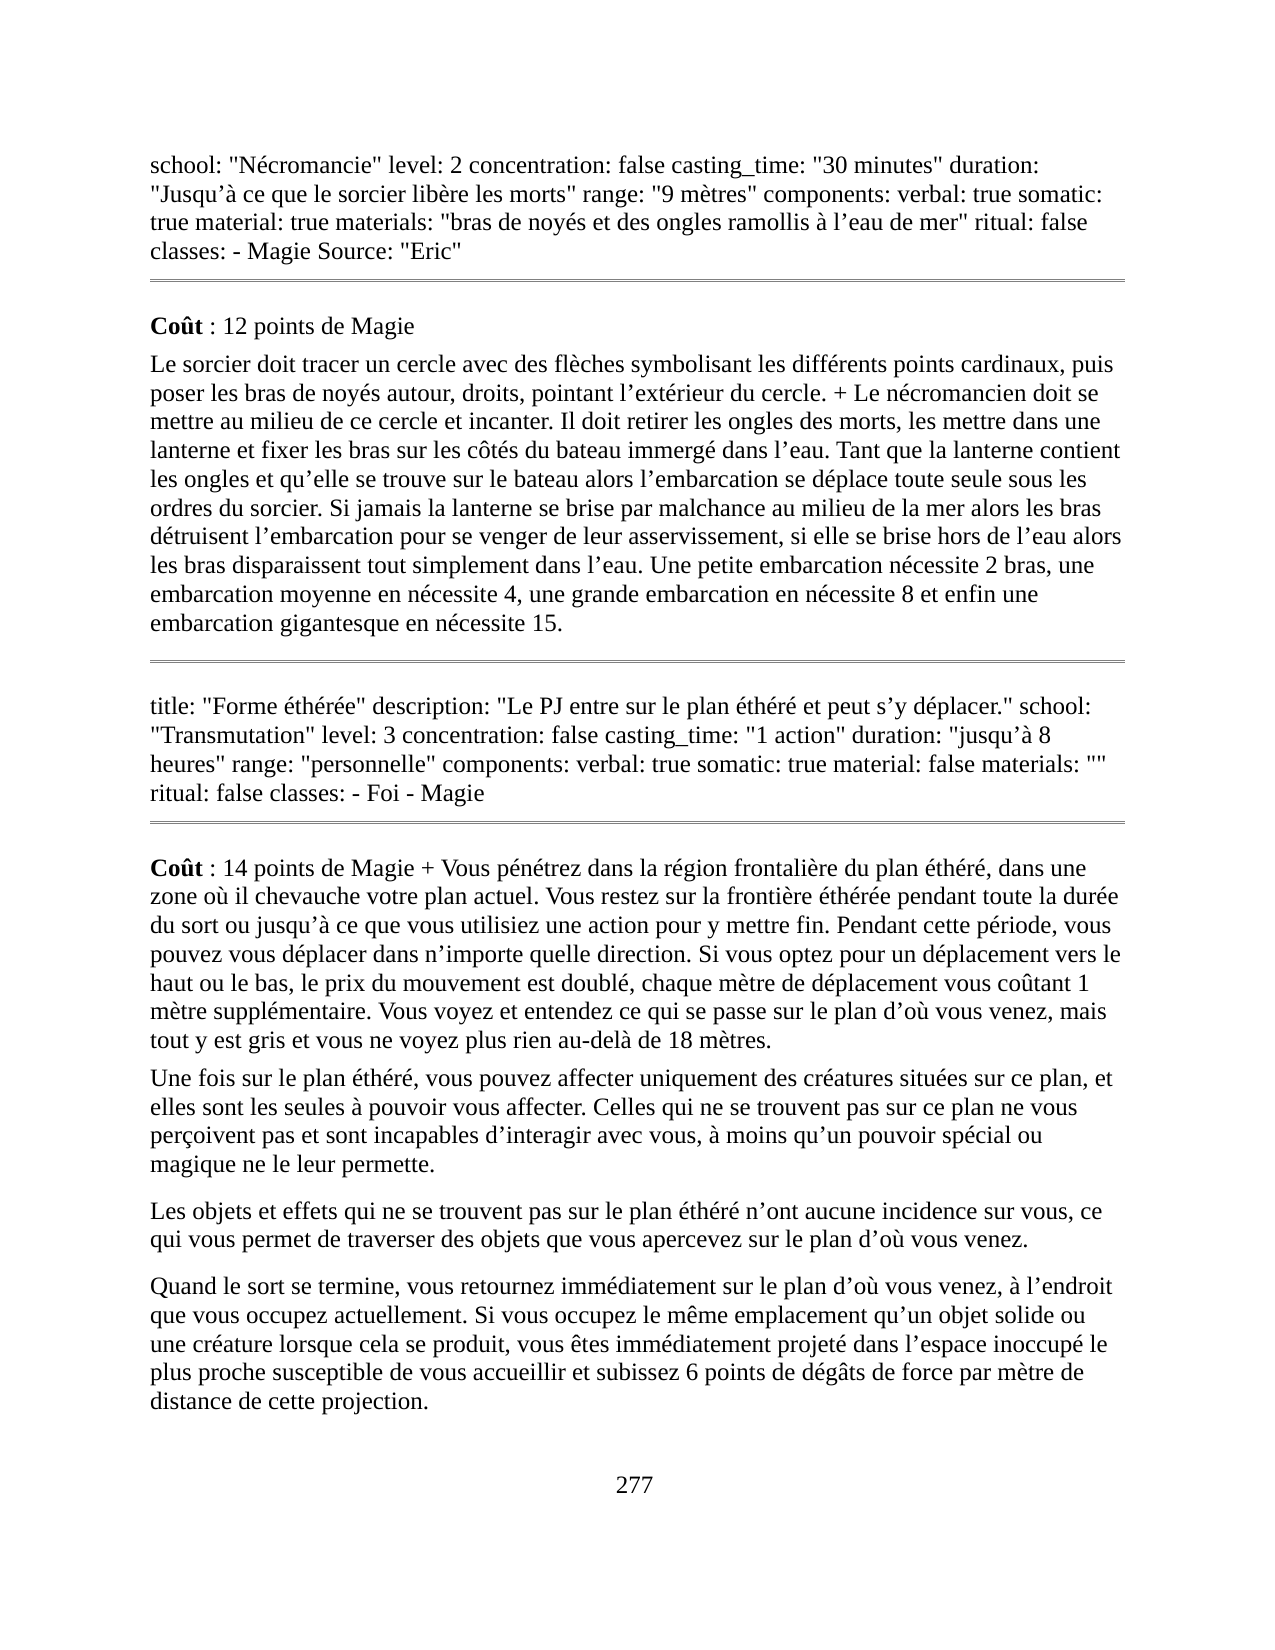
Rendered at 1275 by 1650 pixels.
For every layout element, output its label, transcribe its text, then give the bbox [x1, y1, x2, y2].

text Coût : 14 points de Magie + Vous pénétrez dans la région frontalière du plan éthéré, dans une zone où il chevauche votre plan actuel. Vous restez sur la frontière éthérée pendant toute la durée du sort ou jusqu’à ce que vous utilisiez une action pour y mettre fin. Pendant cette période, vous pouvez vous déplacer dans n’importe quelle direction. Si vous optez pour un déplacement vers le haut ou le bas, le prix du mouvement est doublé, chaque mètre de déplacement vous coûtant 1 mètre supplémentaire. Vous voyez et entendez ce qui se passe sur le plan d’où vous venez, mais tout y est gris et vous ne voyez plus rien au-delà de 18 mètres. [150, 853, 1125, 1054]
text school: "Nécromancie" level: 2 concentration: false casting_time: "30 minutes" duration: "Jusqu’à ce que le sorcier libère les morts" range: "9 mètres" components: verbal: true somatic: true material: true materials: "bras de noyés et des ongles ramollis à l’eau de mer" ritual: false classes: - Magie Source: "Eric" [150, 150, 1125, 265]
text Quand le sort se termine, vous retournez immédiatement sur le plan d’où vous venez, à l’endroit que vous occupez actuellement. Si vous occupez le même emplacement qu’un objet solide ou une créature lorsque cela se produit, vous êtes immédiatement projeté dans l’espace inoccupé le plus proche susceptible de vous accueillir et subissez 6 points de dégâts de force par mètre de distance de cette projection. [150, 1271, 1125, 1415]
text Le sorcier doit tracer un cercle avec des flèches symbolisant les différents points cardinaux, puis poser les bras de noyés autour, droits, pointant l’extérieur du cercle. + Le nécromancien doit se mettre au milieu de ce cercle et incanter. Il doit retirer les ongles des morts, les mettre dans une lanterne et fixer les bras sur les côtés du bateau immergé dans l’eau. Tant que la lanterne contient les ongles et qu’elle se trouve sur le bateau alors l’embarcation se déplace toute seule sous les ordres du sorcier. Si jamais la lanterne se brise par malchance au milieu de la mer alors les bras détruisent l’embarcation pour se venger de leur asservissement, si elle se brise hors de l’eau alors les bras disparaissent tout simplement dans l’eau. Une petite embarcation nécessite 2 bras, une embarcation moyenne en nécessite 4, une grande embarcation en nécessite 8 et enfin une embarcation gigantesque en nécessite 15. [150, 349, 1125, 636]
text Une fois sur le plan éthéré, vous pouvez affecter uniquement des créatures situées sur ce plan, et elles sont les seules à pouvoir vous affecter. Celles qui ne se trouvent pas sur ce plan ne vous perçoivent pas et sont incapables d’interagir avec vous, à moins qu’un pouvoir spécial ou magique ne le leur permette. [150, 1063, 1125, 1178]
text Les objets et effets qui ne se trouvent pas sur le plan éthéré n’ont aucune incidence sur vous, ce qui vous permet de traverser des objets que vous apercevez sur le plan d’où vous venez. [150, 1196, 1125, 1253]
text Coût : 12 points de Magie [150, 311, 1125, 340]
text title: "Forme éthérée" description: "Le PJ entre sur le plan éthéré et peut s’y déplacer." school: "Transmutation" level: 3 concentration: false casting_time: "1 action" duration: "jusqu’à 8 heures" range: "personnelle" components: verbal: true somatic: true material: false materials: "" ritual: false classes: - Foi - Magie [150, 691, 1125, 806]
